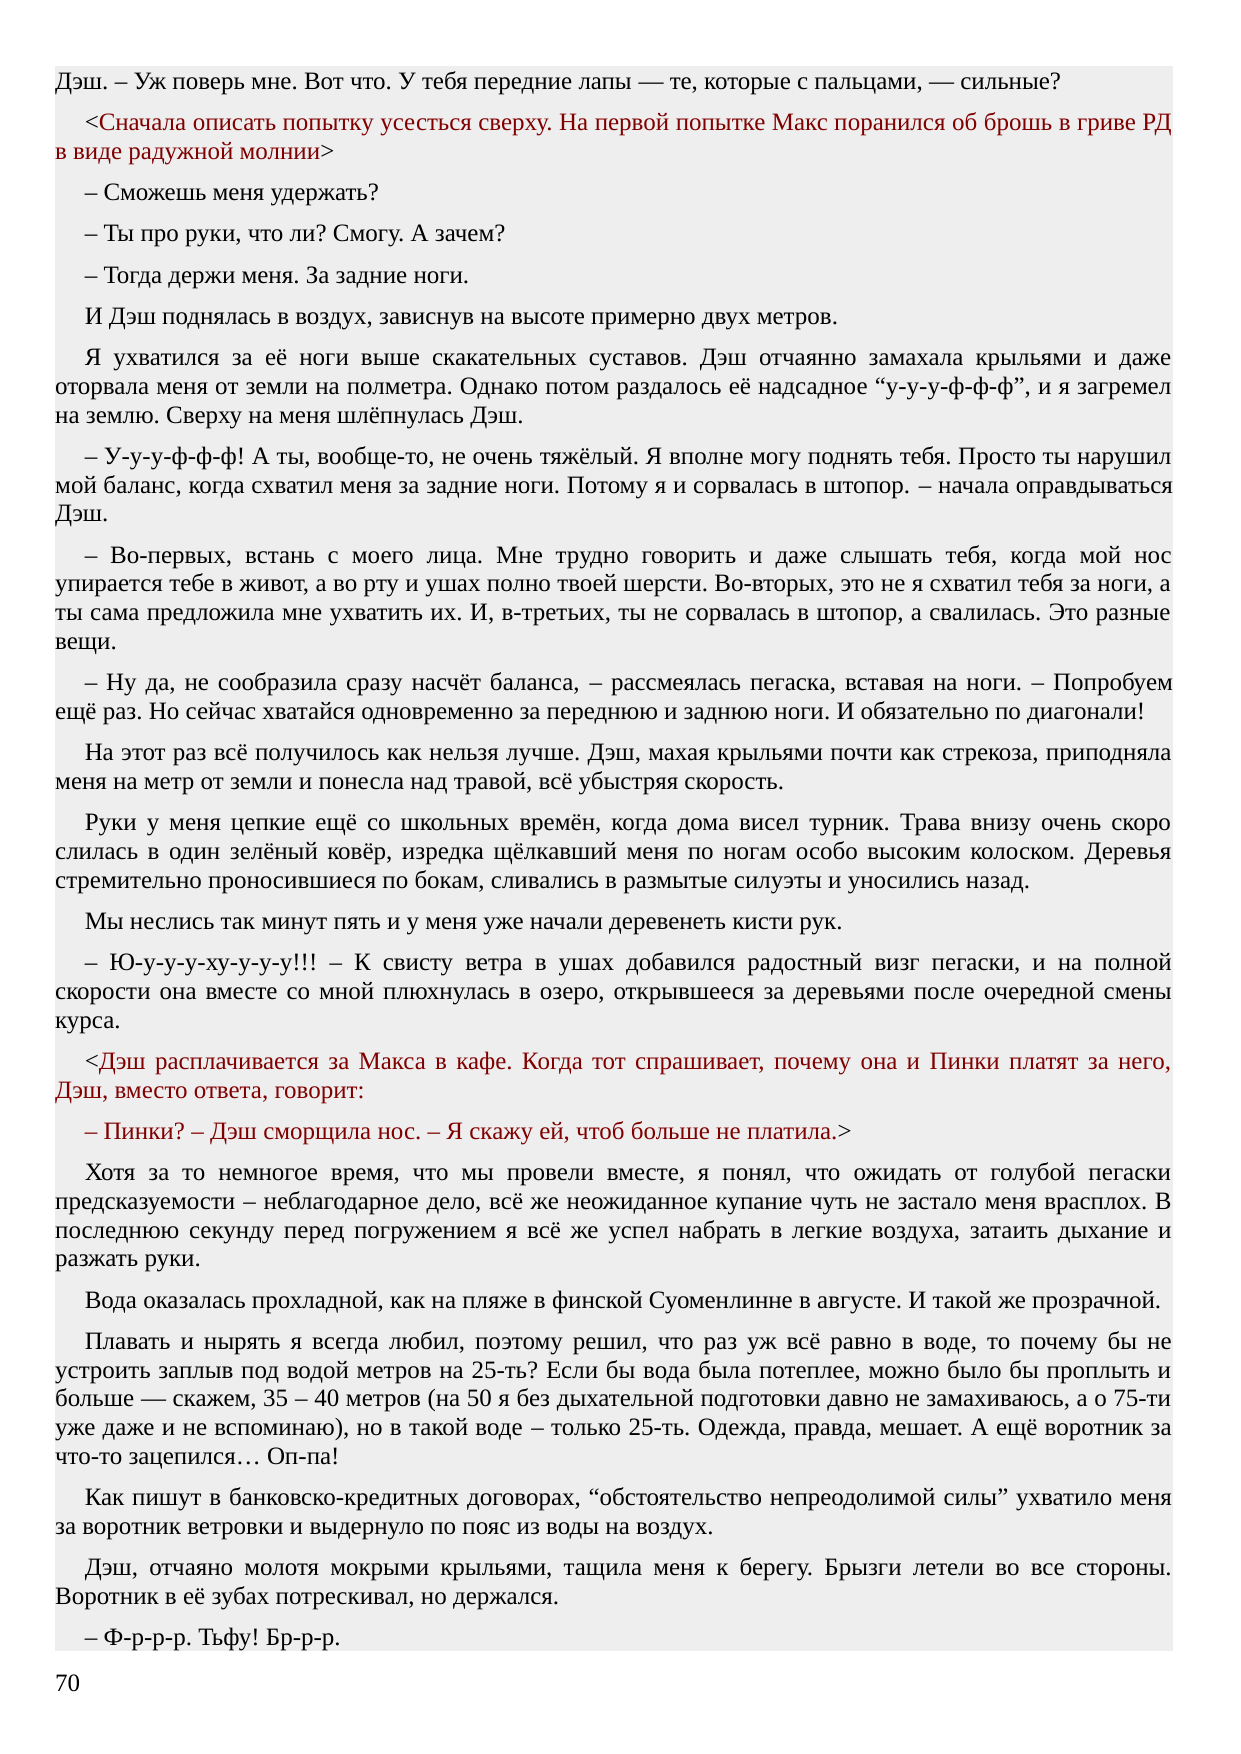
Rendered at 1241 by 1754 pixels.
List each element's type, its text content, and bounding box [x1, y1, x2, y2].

text Хотя за то немногое время, что мы провели вместе, я понял, что ожидать от голубой пегаски предсказуемости – неблагодарное дело, всё же неожиданное купание чуть не застало меня врасплох. В последнюю секунду перед погружением я всё же успел набрать в легкие воздуха, затаить дыхание и разжать руки. [55, 1157, 1173, 1272]
text – Ты про руки, что ли? Смогу. А зачем? [55, 218, 1173, 247]
text – Ф-р-р-р. Тьфу! Бр-р-р. [55, 1622, 1173, 1651]
text Дэш. – Уж поверь мне. Вот что. У тебя передние лапы — те, которые с пальцами, — сильные? [55, 66, 1173, 95]
text – Ю-у-у-у-ху-у-у-у!!! – К свисту ветра в ушах добавился радостный визг пегаски, и на полной скорости она вместе со мной плюхнулась в озеро, открывшееся за деревьями после очередной смены курса. [55, 947, 1173, 1033]
text Мы неслись так минут пять и у меня уже начали деревенеть кисти рук. [55, 906, 1173, 935]
text <Cначала описать попытку усесться сверху. На первой попытке Макс поранился об брошь в гриве РД в виде радужной молнии> [55, 107, 1173, 165]
text – Пинки? – Дэш сморщила нос. – Я скажу ей, чтоб больше не платила.> [55, 1116, 1173, 1145]
text Как пишут в банковско-кредитных договорах, “обстоятельство непреодолимой силы” ухватило меня за воротник ветровки и выдернуло по пояс из воды на воздух. [55, 1482, 1173, 1540]
text – У-у-у-ф-ф-ф! А ты, вообще-то, не очень тяжёлый. Я вполне могу поднять тебя. Просто ты нарушил мой баланс, когда схватил меня за задние ноги. Потому я и сорвалась в штопор. – начала оправдываться Дэш. [55, 441, 1173, 527]
text Дэш, отчаяно молотя мокрыми крыльями, тащила меня к берегу. Брызги летели во все стороны. Воротник в её зубах потрескивал, но держался. [55, 1552, 1173, 1610]
text – Сможешь меня удержать? [55, 177, 1173, 206]
text И Дэш поднялась в воздух, зависнув на высоте примерно двух метров. [55, 301, 1173, 330]
text Плавать и нырять я всегда любил, поэтому решил, что раз уж всё равно в воде, то почему бы не устроить заплыв под водой метров на 25-ть? Если бы вода была потеплее, можно было бы проплыть и больше — скажем, 35 – 40 метров (на 50 я без дыхательной подготовки давно не замахиваюсь, а о 75-ти уже даже и не вспоминаю), но в такой воде – только 25-ть. Одежда, правда, мешает. А ещё воротник за что-то зацепился… Оп-па! [55, 1326, 1173, 1470]
text На этот раз всё получилось как нельзя лучше. Дэш, махая крыльями почти как стрекоза, приподняла меня на метр от земли и понесла над травой, всё убыстряя скорость. [55, 737, 1173, 795]
text – Тогда держи меня. За задние ноги. [55, 260, 1173, 288]
text <Дэш расплачивается за Макса в кафе. Когда тот спрашивает, почему она и Пинки платят за него, Дэш, вместо ответа, говорит: [55, 1046, 1173, 1103]
text Вода оказалась прохладной, как на пляже в финской Суоменлинне в августе. И такой же прозрачной. [55, 1285, 1173, 1313]
text – Ну да, не сообразила сразу насчёт баланса, – рассмеялась пегаска, вставая на ноги. – Попробуем ещё раз. Но сейчас хватайся одновременно за переднюю и заднюю ноги. И обязательно по диагонали! [55, 667, 1173, 725]
text – Во-первых, встань с моего лица. Мне трудно говорить и даже слышать тебя, когда мой нос упирается тебе в живот, а во рту и ушах полно твоей шерсти. Во-вторых, это не я схватил тебя за ноги, а ты сама предложила мне ухватить их. И, в-третьих, ты не сорвалась в штопор, а свалилась. Это разные вещи. [55, 540, 1173, 655]
text Руки у меня цепкие ещё со школьных времён, когда дома висел турник. Трава внизу очень скоро слилась в один зелёный ковёр, изредка щёлкавший меня по ногам особо высоким колоском. Деревья стремительно проносившиеся по бокам, сливались в размытые силуэты и уносились назад. [55, 807, 1173, 893]
text Я ухватился за её ноги выше скакательных суставов. Дэш отчаянно замахала крыльями и даже оторвала меня от земли на полметра. Однако потом раздалось её надсадное “у-у-у-ф-ф-ф”, и я загремел на землю. Сверху на меня шлёпнулась Дэш. [55, 342, 1173, 428]
